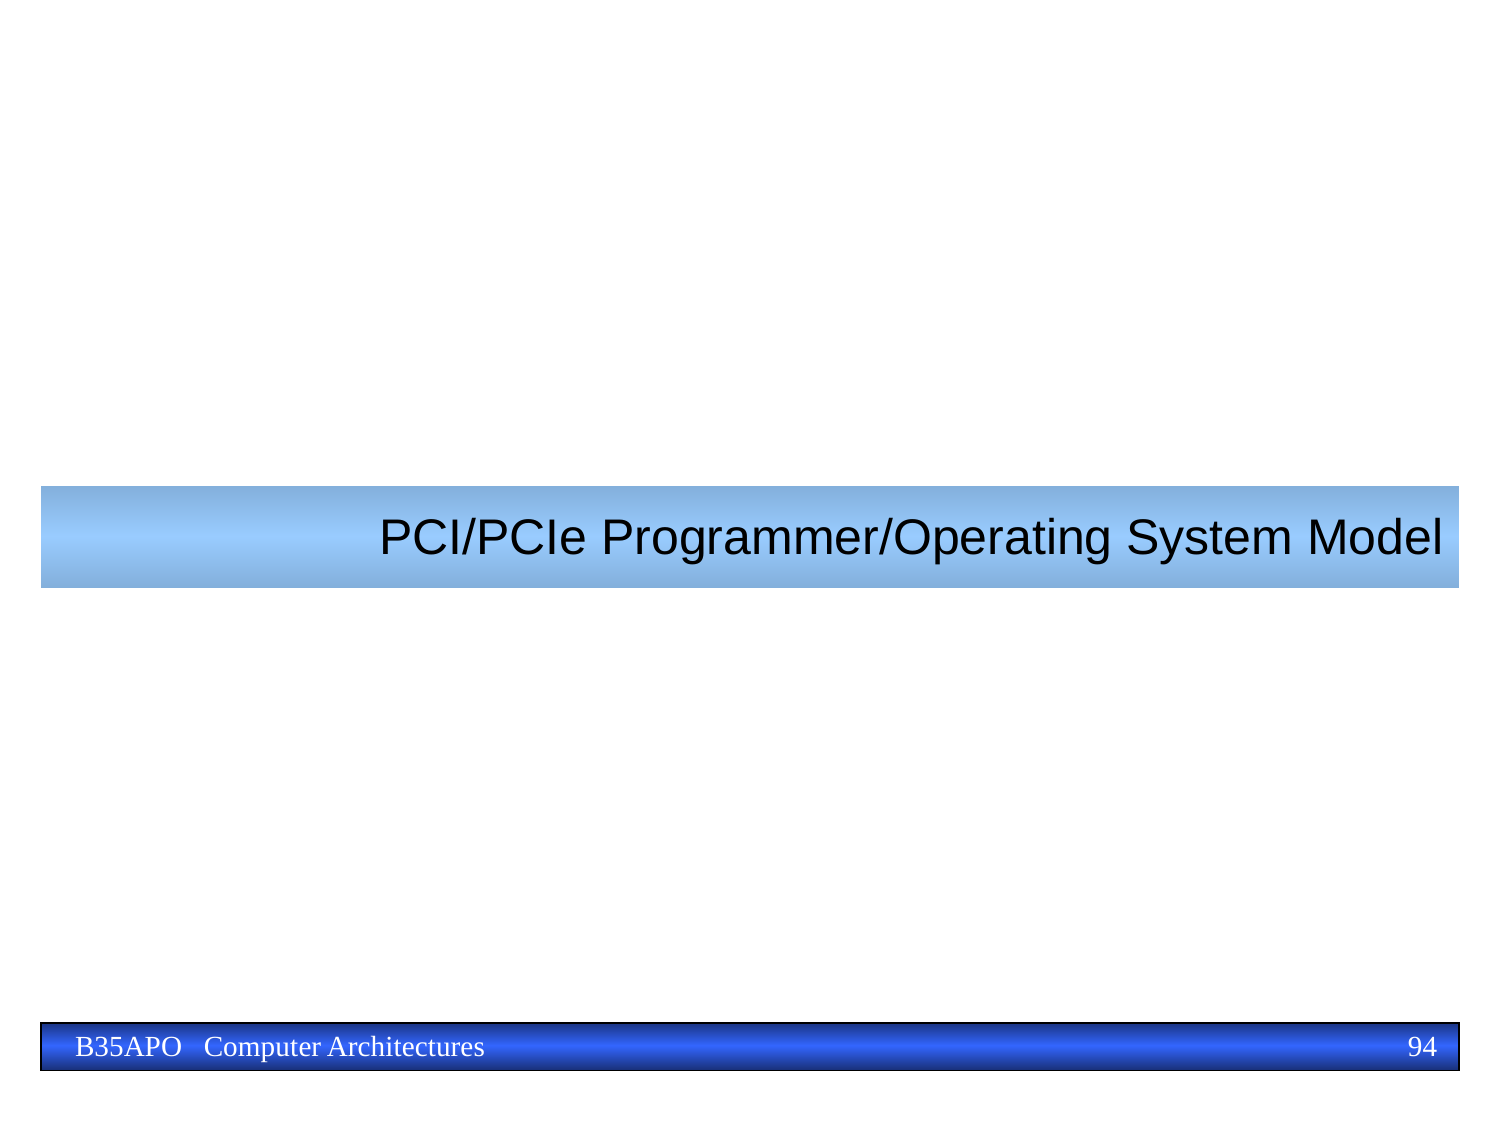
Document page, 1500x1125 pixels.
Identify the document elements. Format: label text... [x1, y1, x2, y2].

title PCI/PCIe Programmer/Operating System Model [41, 486, 1459, 588]
